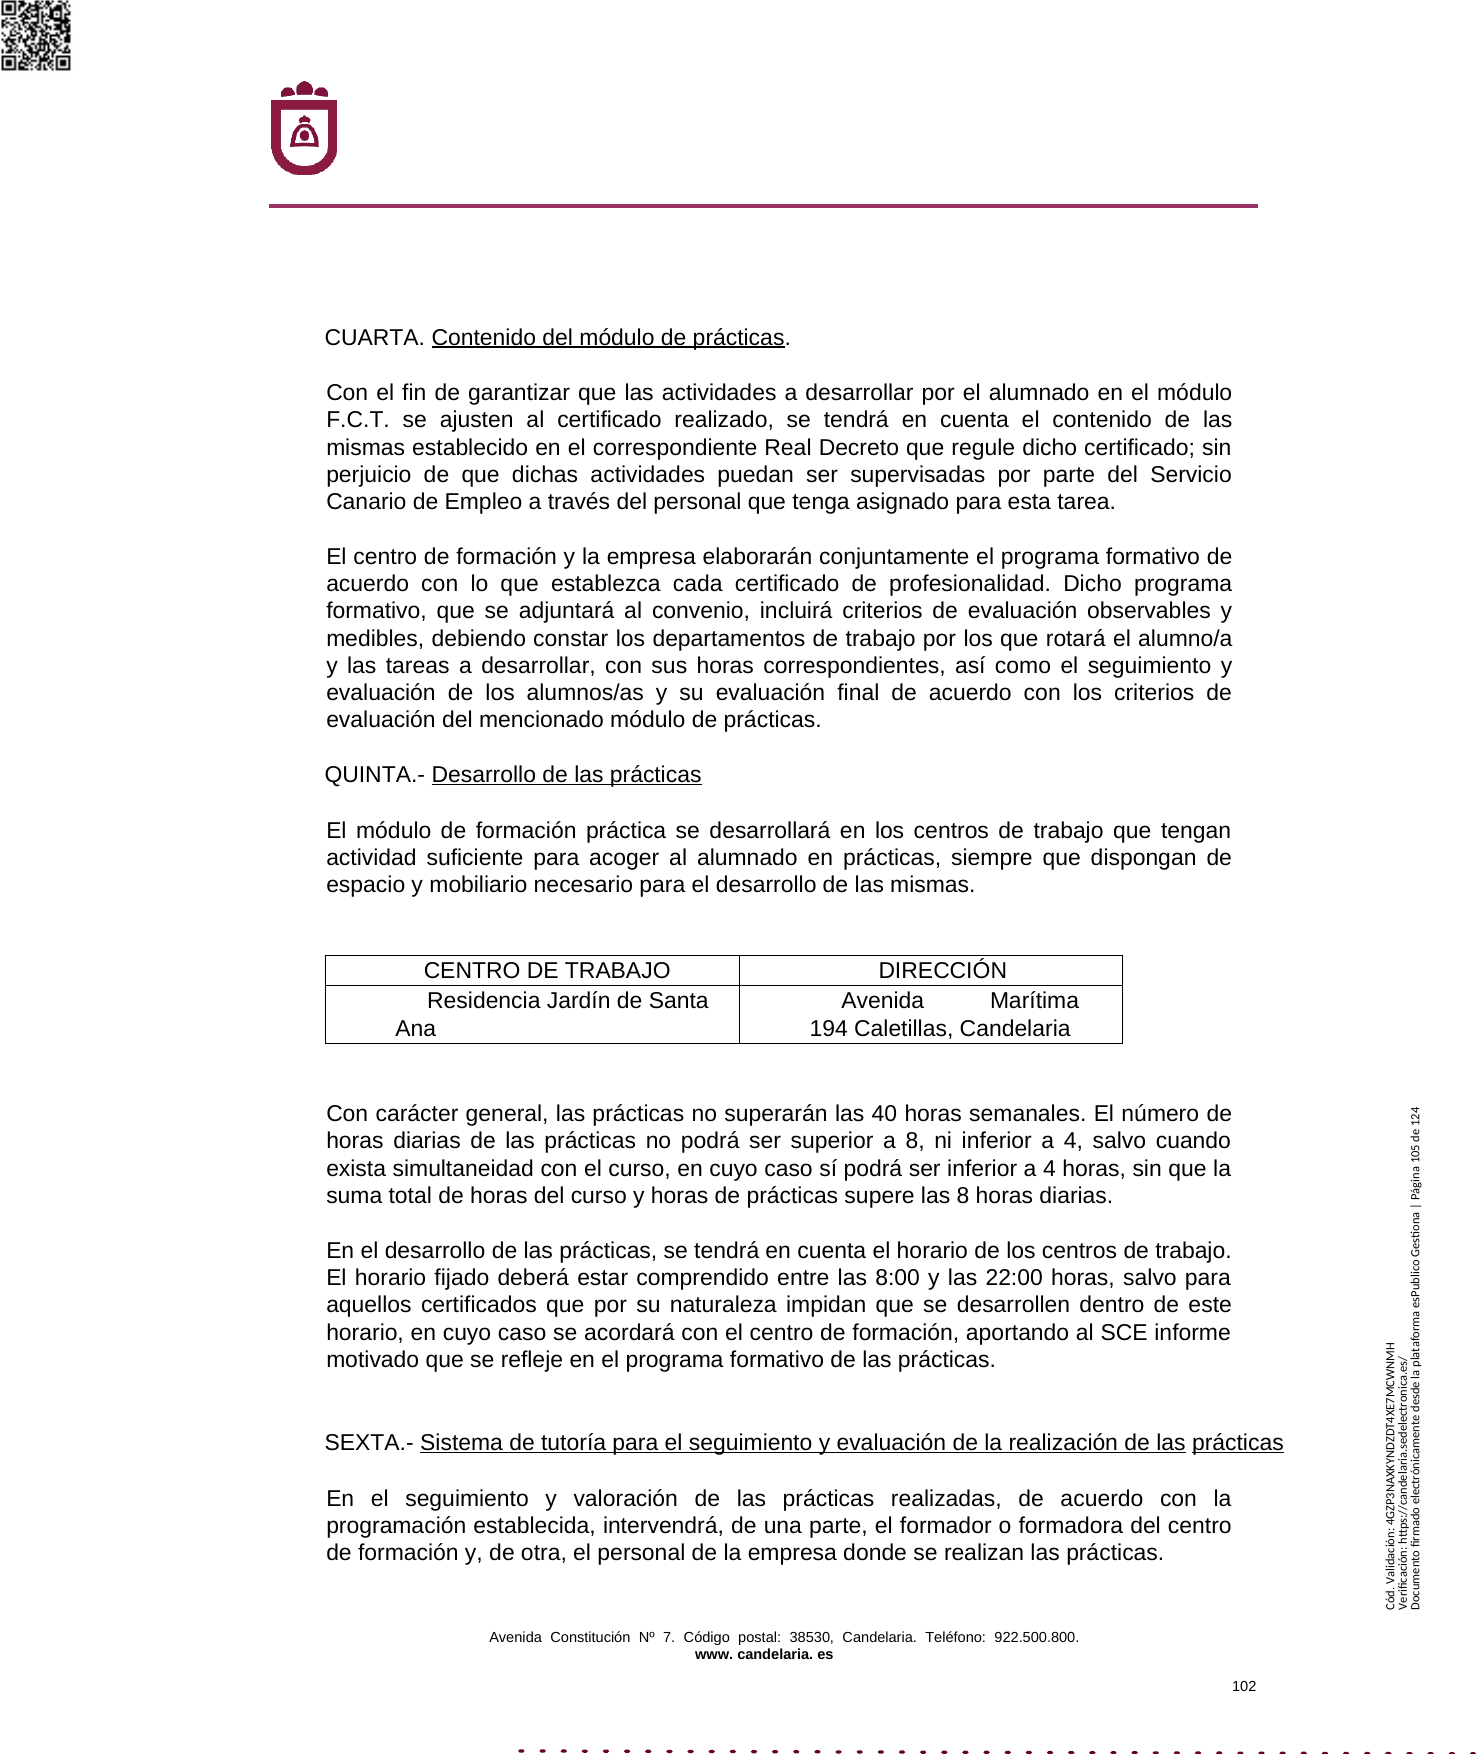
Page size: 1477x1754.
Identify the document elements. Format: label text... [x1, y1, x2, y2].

text QUINTA.- Desarrollo de las prácticas [324, 761, 1331, 788]
text SEXTA.- Sistema de tutoría para el seguimiento y evaluación de la realización de las prácticas [324, 1429, 1331, 1456]
text El centro de formación y la empresa elaborarán conjuntamente el programa formativo de acuerdo con lo que establezca cada certificado de profesionalidad. Dicho programa formativo, que se adjuntará al convenio, incluirá criterios de evaluación observables y medibles, debiendo constar los departamentos de trabajo por los que rotará el alumno/a y las tareas a desarrollar, con sus horas correspondientes, así como el seguimiento y evaluación de los alumnos/as y su evaluación final de acuerdo con los criterios de evaluación del mencionado módulo de prácticas. [326, 543, 1233, 732]
table_header DIRECCIÓN [740, 956, 1122, 985]
text En el seguimiento y valoración de las prácticas realizadas, de acuerdo con la programación establecida, intervendrá, de una parte, el formador o formadora del centro de formación y, de otra, el personal de la empresa donde se realizan las prácticas. [326, 1485, 1232, 1565]
table_cell Avenida Marítima 194 Caletillas, Candelaria [740, 986, 1122, 1043]
text CUARTA. Contenido del módulo de prácticas. [324, 324, 1331, 350]
text Con carácter general, las prácticas no superarán las 40 horas semanales. El número de horas diarias de las prácticas no podrá ser superior a 8, ni inferior a 4, salvo cuando exista simultaneidad con el curso, en cuyo caso sí podrá ser inferior a 4 horas, sin que la suma total de horas del curso y horas de prácticas supere las 8 horas diarias. [326, 1100, 1233, 1208]
table_header CENTRO DE TRABAJO [326, 956, 739, 985]
text En el desarrollo de las prácticas, se tendrá en cuenta el horario de los centros de trabajo. El horario fijado deberá estar comprendido entre las 8:00 y las 22:00 horas, salvo para aquellos certificados que por su naturaleza impidan que se desarrollen dentro de este horario, en cuyo caso se acordará con el centro de formación, aportando al SCE informe motivado que se refleje en el programa formativo de las prácticas. [326, 1237, 1232, 1372]
text El módulo de formación práctica se desarrollará en los centros de trabajo que tengan actividad suficiente para acoger al alumnado en prácticas, siempre que dispongan de espacio y mobiliario necesario para el desarrollo de las mismas. [326, 817, 1233, 897]
text Con el fin de garantizar que las actividades a desarrollar por el alumnado en el módulo F.C.T. se ajusten al certificado realizado, se tendrá en cuenta el contenido de las mismas establecido en el correspondiente Real Decreto que regule dicho certificado; sin perjuicio de que dichas actividades puedan ser supervisadas por parte del Servicio Canario de Empleo a través del personal que tenga asignado para esta tarea. [326, 379, 1233, 514]
table_cell Residencia Jardín de Santa Ana [326, 986, 739, 1043]
